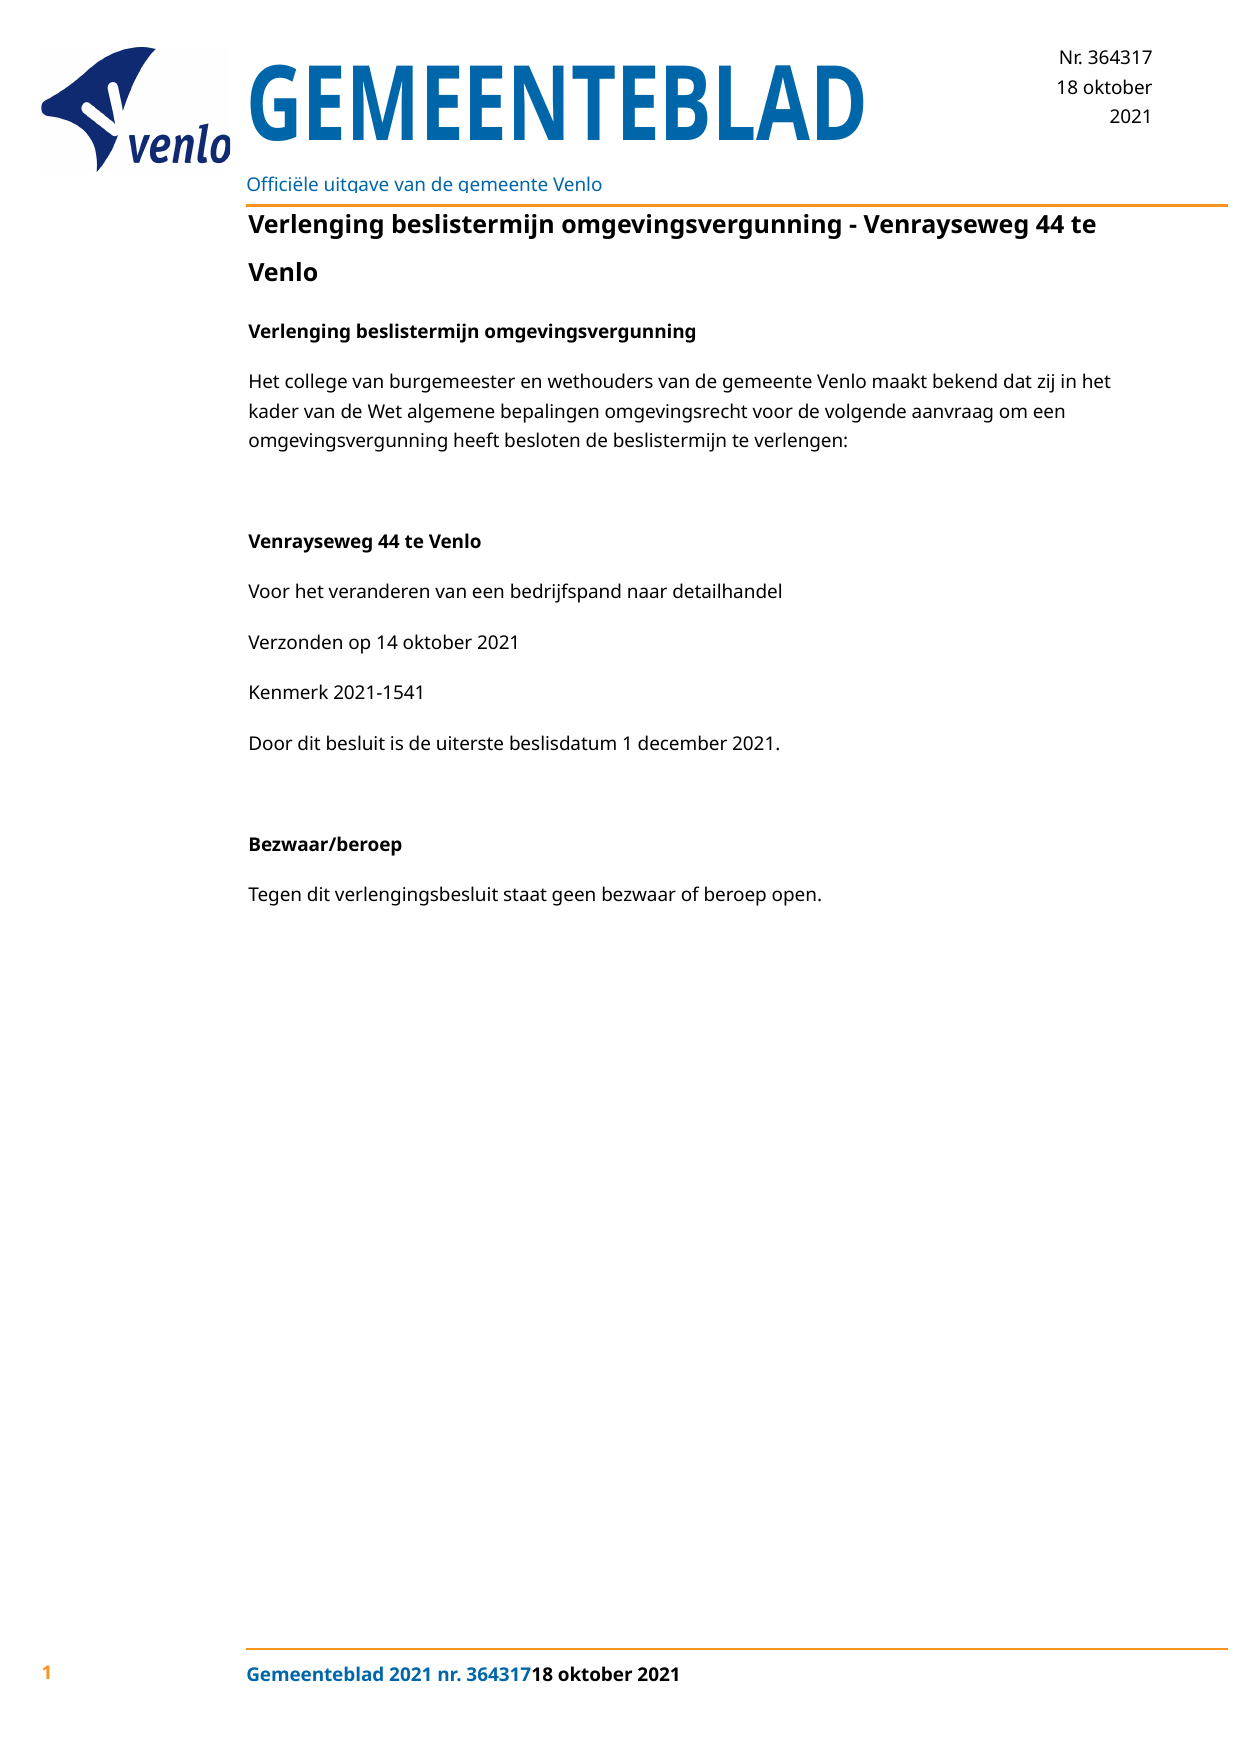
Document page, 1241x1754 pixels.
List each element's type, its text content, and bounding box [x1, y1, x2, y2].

text Bezwaar/beroep [248, 831, 1152, 857]
text Verzonden op 14 oktober 2021 [248, 629, 1152, 655]
text Door dit besluit is de uiterste beslisdatum 1 december 2021. [248, 730, 1152, 756]
text Kenmerk 2021-1541 [248, 679, 1152, 705]
text Venrayseweg 44 te Venlo [248, 528, 1152, 554]
text Verlenging beslistermijn omgevingsvergunning [248, 318, 1152, 344]
text Het college van burgemeester en wethouders van de gemeente Venlo maakt bekend dat zij in het kader van de Wet algemene bepalingen omgevingsrecht voor de volgende aanvraag om een omgevingsvergunning heeft besloten de beslistermijn te verlengen: [248, 368, 1152, 453]
picture [41, 47, 231, 172]
text Verlenging beslistermijn omgevingsvergunning - Venrayseweg 44 te Venlo [248, 207, 1152, 288]
text Tegen dit verlengingsbesluit staat geen bezwaar of beroep open. [248, 881, 1152, 907]
text Voor het veranderen van een bedrijfspand naar detailhandel [248, 579, 1152, 604]
